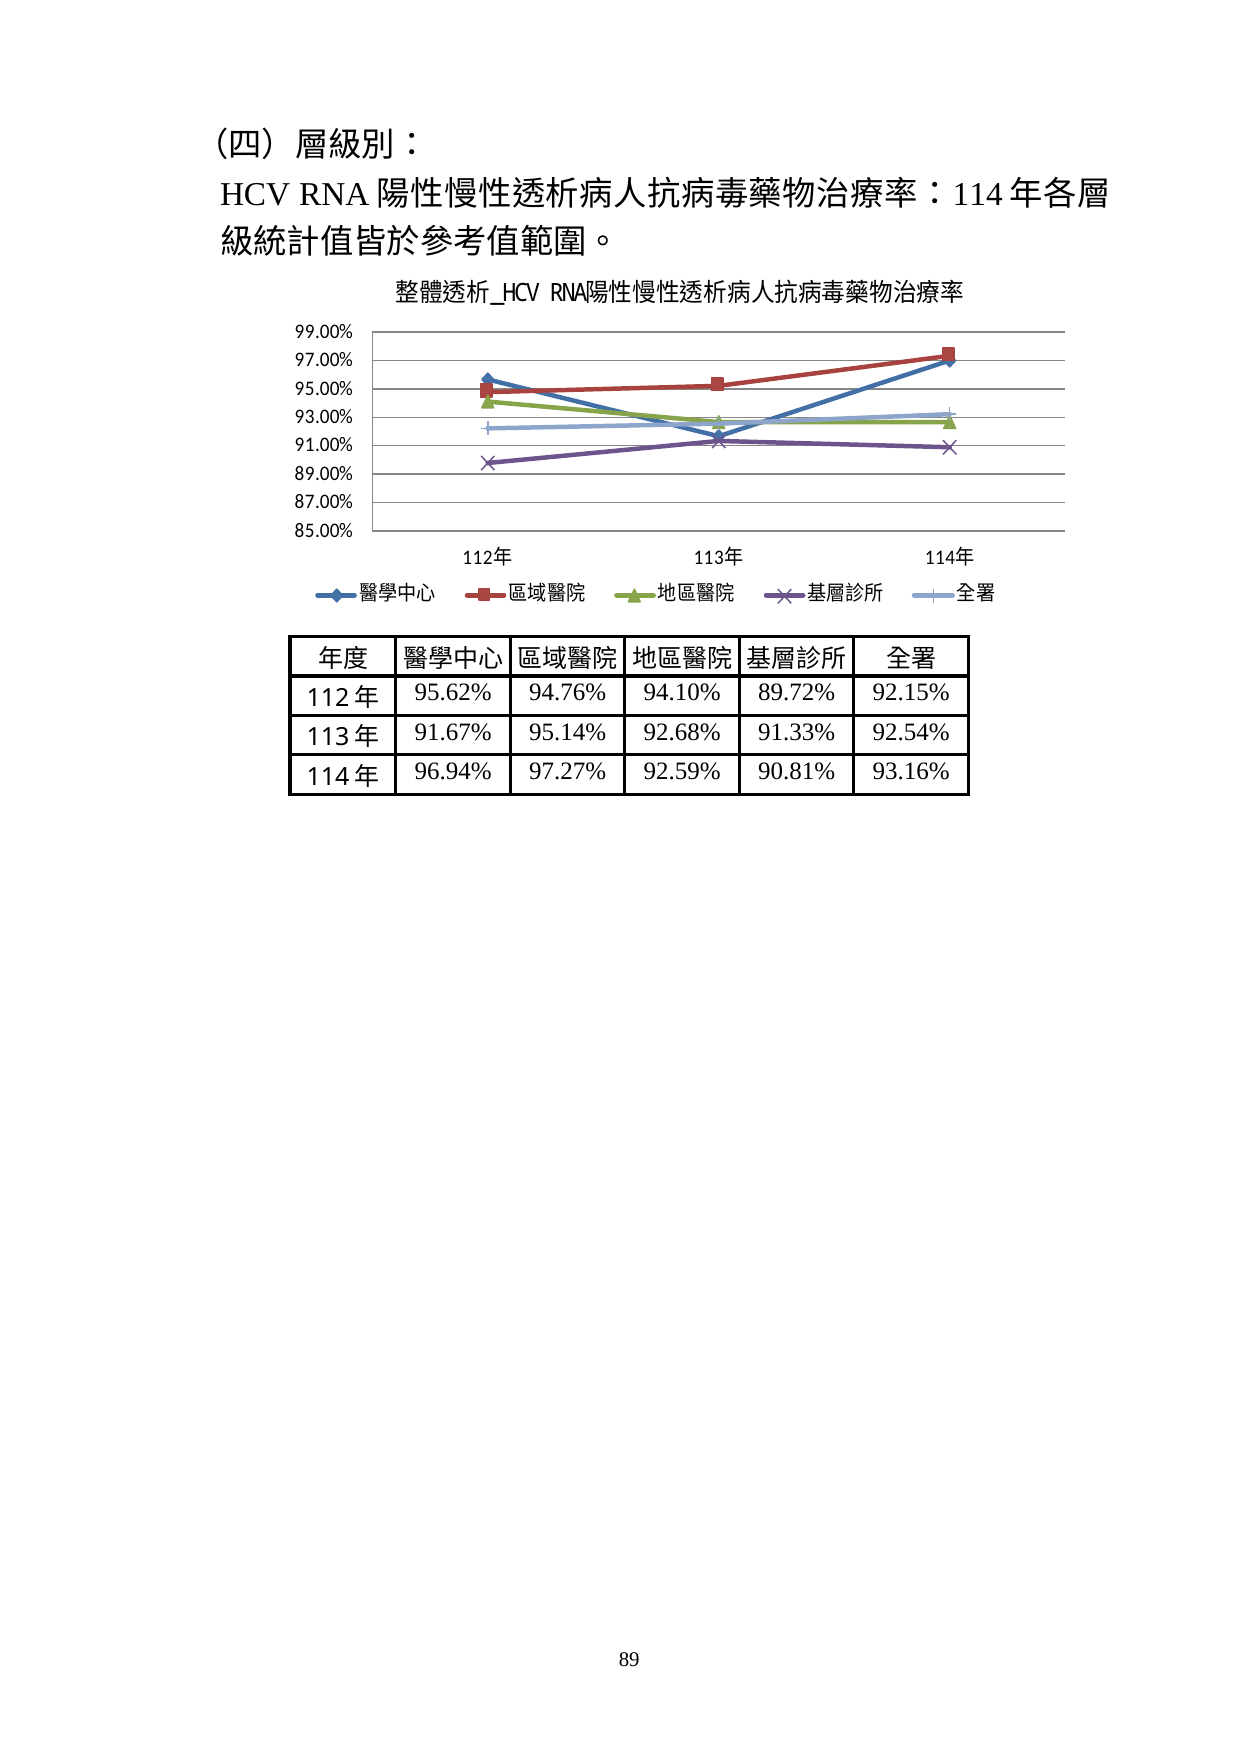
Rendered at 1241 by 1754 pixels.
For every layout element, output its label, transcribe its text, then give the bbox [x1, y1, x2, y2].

table_cell 91.67% [397, 717, 509, 753]
table_header 地區醫院 [626, 638, 738, 674]
table_cell 94.10% [626, 678, 738, 714]
table_cell 89.72% [741, 678, 852, 714]
table_cell 92.54% [855, 717, 967, 753]
table_header 醫學中心 [397, 638, 509, 674]
table_cell 92.59% [626, 756, 738, 792]
table_cell 112年 [292, 678, 394, 714]
table_cell 95.62% [397, 678, 509, 714]
table_cell 113年 [292, 717, 394, 753]
list 層級別： [195, 118, 1122, 166]
table_header 年度 [292, 638, 394, 674]
table_cell 114年 [292, 756, 394, 792]
table_cell 94.76% [512, 678, 623, 714]
table_cell 97.27% [512, 756, 623, 792]
text HCV RNA陽性慢性透析病人抗病毒藥物治療率：114年各層級統計值皆於參考值範圍。 [220, 166, 1111, 263]
table_cell 91.33% [741, 717, 852, 753]
table_cell 93.16% [855, 756, 967, 792]
table_header 區域醫院 [512, 638, 623, 674]
table_cell 92.15% [855, 678, 967, 714]
table_cell 92.68% [626, 717, 738, 753]
table_cell 95.14% [512, 717, 623, 753]
table_cell 96.94% [397, 756, 509, 792]
table_header 全署 [855, 638, 967, 674]
table_cell 90.81% [741, 756, 852, 792]
table_header 基層診所 [741, 638, 852, 674]
